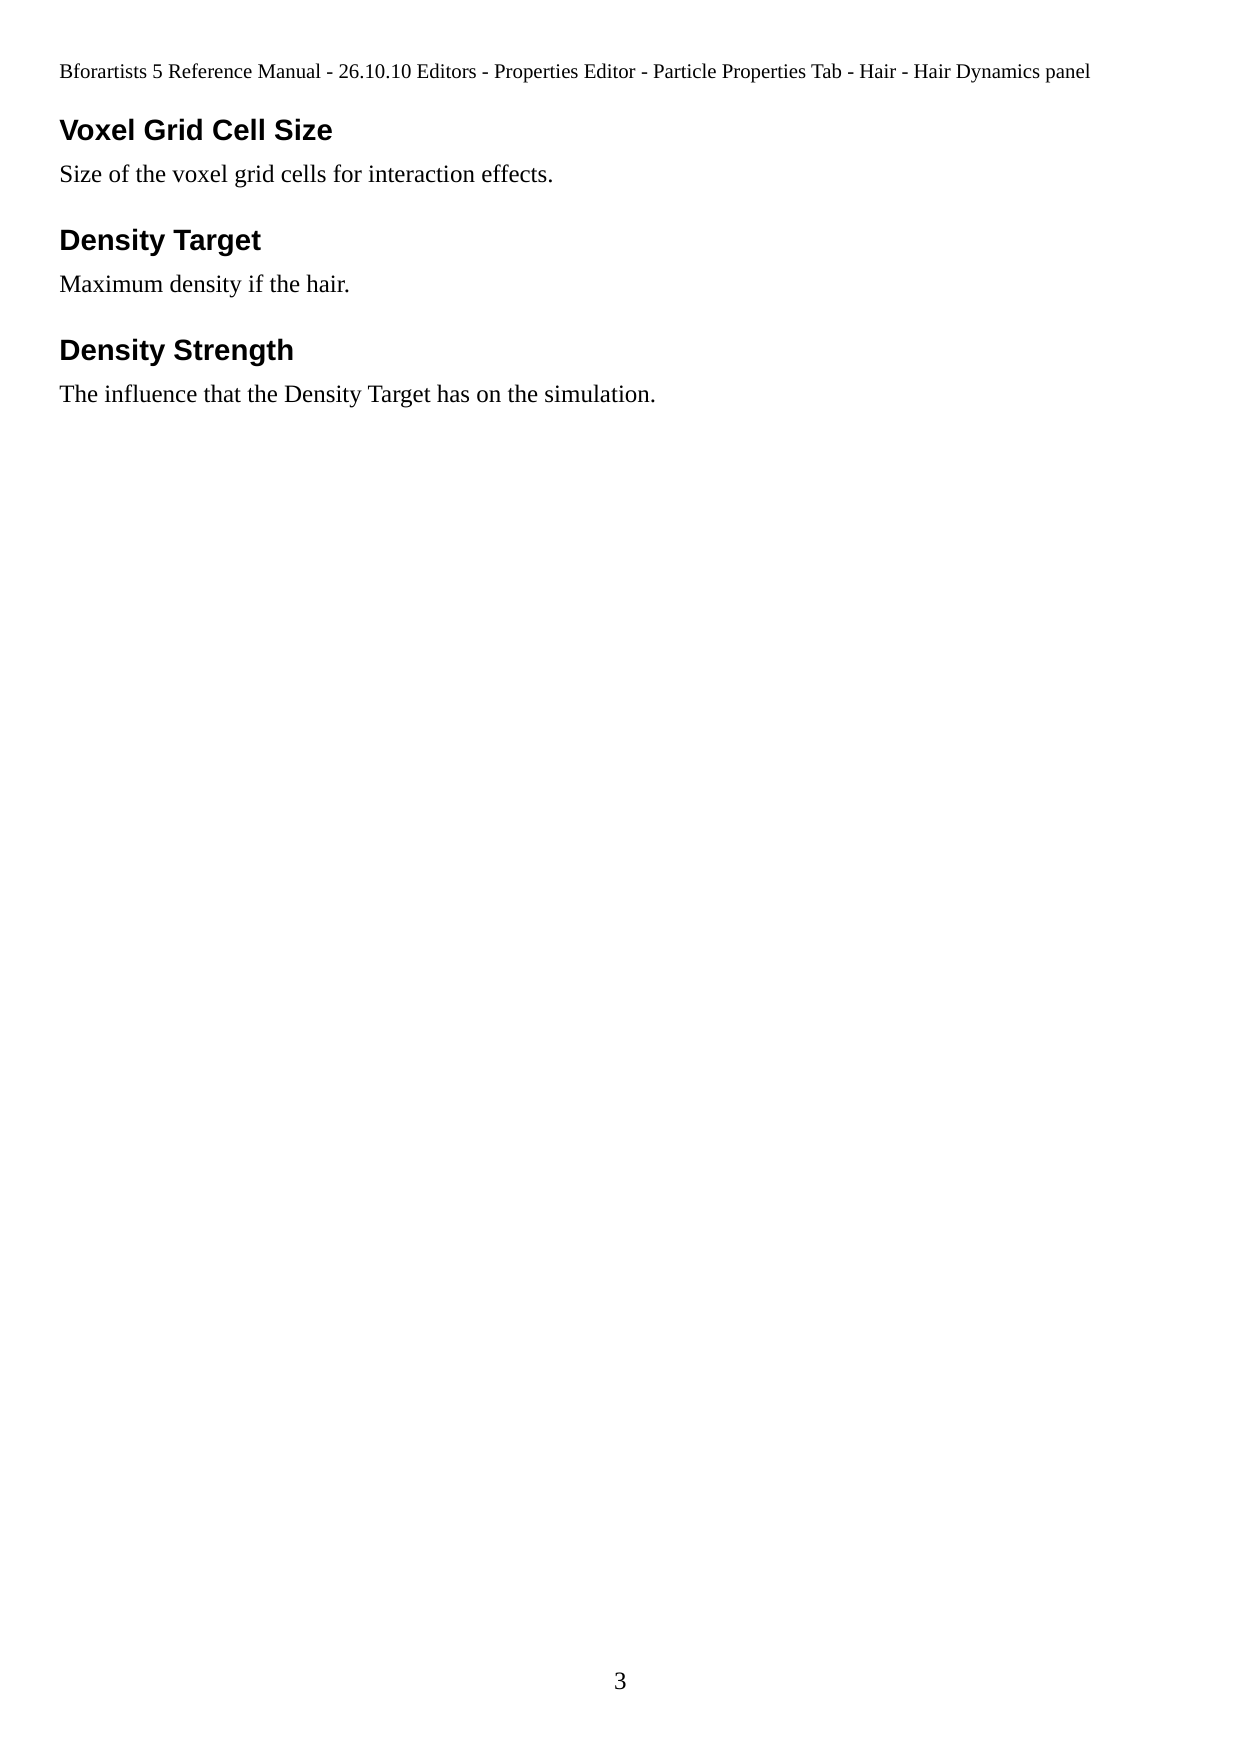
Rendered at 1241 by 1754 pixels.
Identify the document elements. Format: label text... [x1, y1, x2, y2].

text Size of the voxel grid cells for interaction effects. [59, 159, 1181, 188]
subtitle Density Strength [59, 332, 1181, 366]
subtitle Voxel Grid Cell Size [59, 113, 1181, 146]
text The influence that the Density Target has on the simulation. [59, 379, 1181, 407]
subtitle Density Target [59, 222, 1181, 256]
text Maximum density if the hair. [59, 269, 1181, 297]
